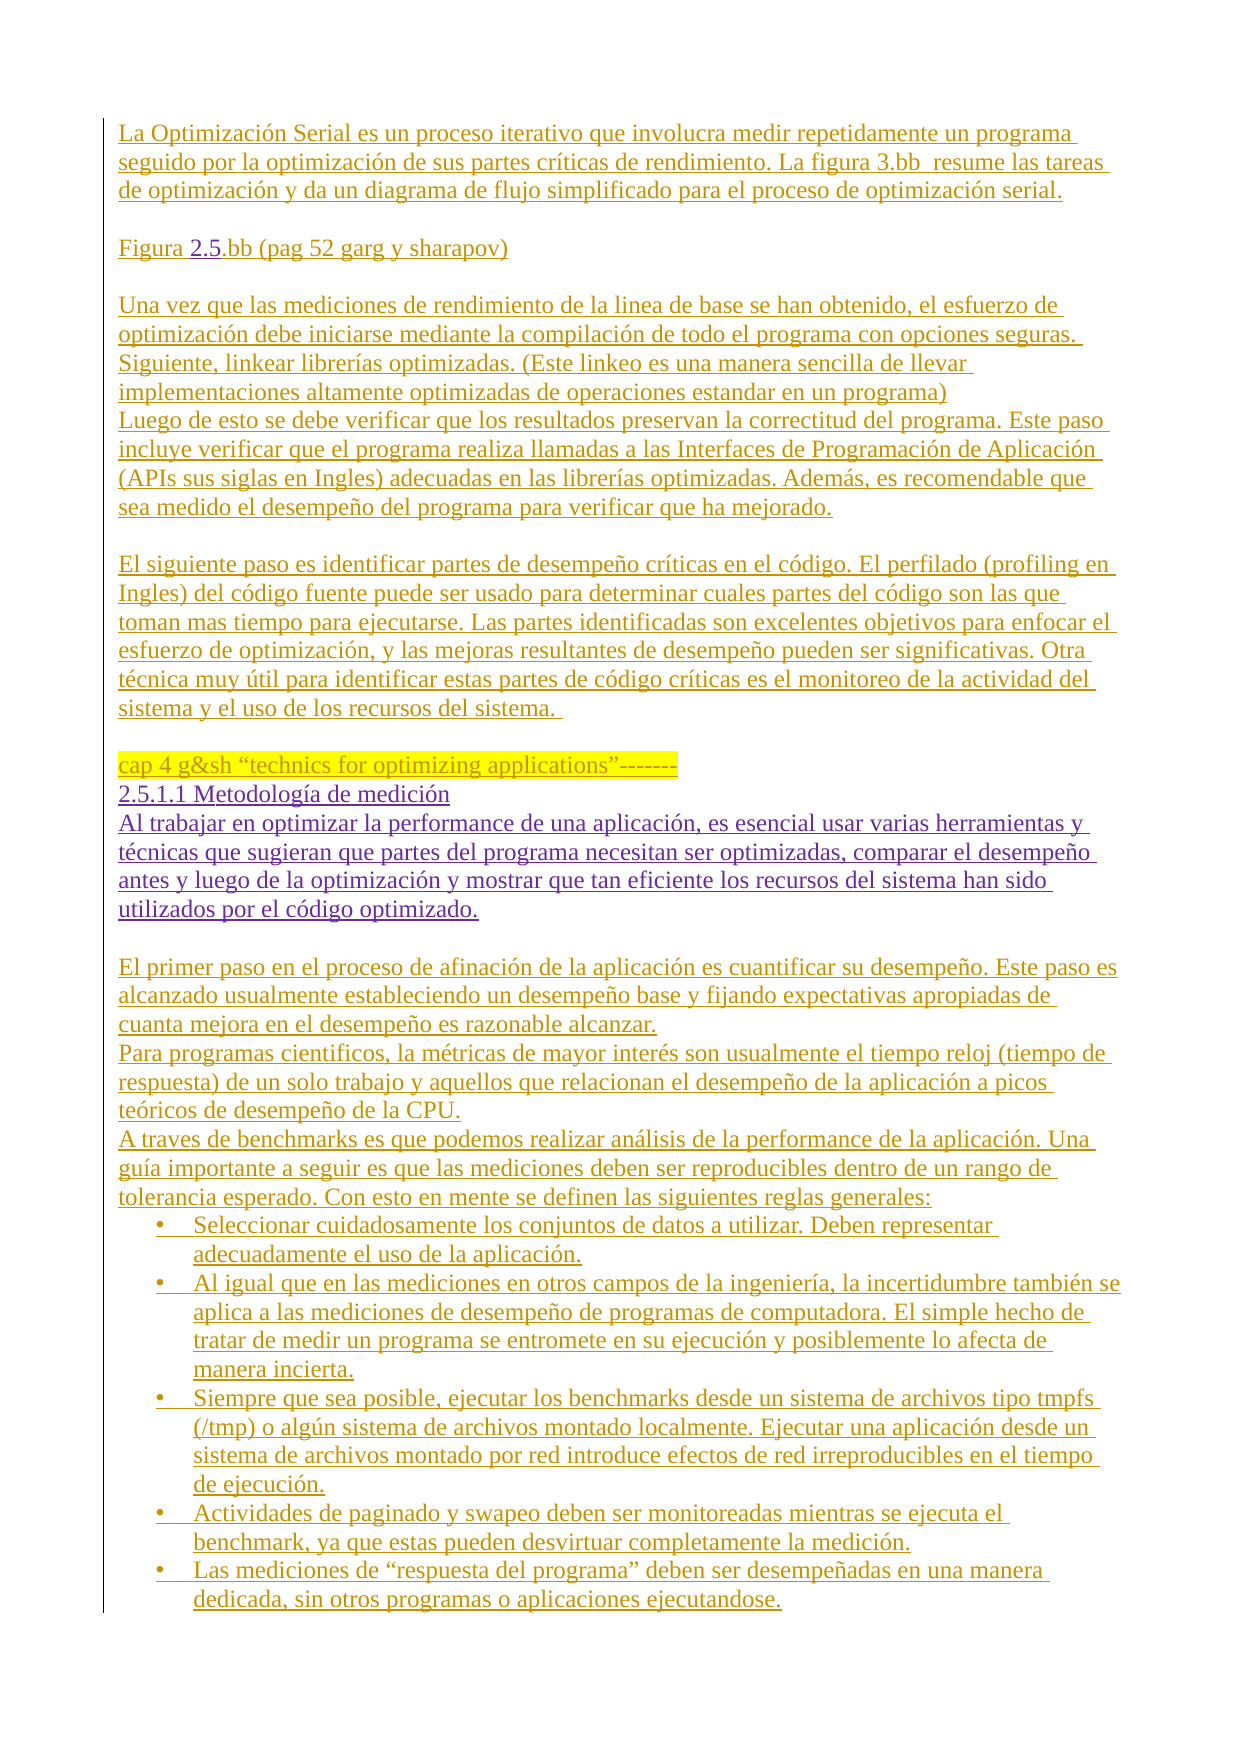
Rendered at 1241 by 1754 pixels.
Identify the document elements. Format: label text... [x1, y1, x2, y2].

list Siempre que sea posible, ejecutar los benchmarks desde un sistema de archivos tipo tmpfs (/tmp) o algún sistema de archivos montado localmente. Ejecutar una aplicación desde un sistema de archivos montado por red introduce efectos de red irreproducibles en el tiempo de ejecución. [156, 1383, 1122, 1498]
text El primer paso en el proceso de afinación de la aplicación es cuantificar su desempeño. Este paso es alcanzado usualmente estableciendo un desempeño base y fijando expectativas apropiadas de cuanta mejora en el desempeño es razonable alcanzar. [118, 952, 1122, 1038]
list Las mediciones de “respuesta del programa” deben ser desempeñadas en una manera dedicada, sin otros programas o aplicaciones ejecutandose. [156, 1556, 1122, 1613]
list Al igual que en las mediciones en otros campos de la ingeniería, la incertidumbre también se aplica a las mediciones de desempeño de programas de computadora. El simple hecho de tratar de medir un programa se entromete en su ejecución y posiblemente lo afecta de manera incierta. [156, 1268, 1122, 1383]
text Figura 2.5.bb (pag 52 garg y sharapov) [118, 233, 1122, 262]
text Para programas cientificos, la métricas de mayor interés son usualmente el tiempo reloj (tiempo de respuesta) de un solo trabajo y aquellos que relacionan el desempeño de la aplicación a picos teóricos de desempeño de la CPU. [118, 1038, 1122, 1124]
text cap 4 g&sh “technics for optimizing applications”------- [118, 751, 1122, 779]
text La Optimización Serial es un proceso iterativo que involucra medir repetidamente un programa seguido por la optimización de sus partes críticas de rendimiento. La figura 3.bb resume las tareas de optimización y da un diagrama de flujo simplificado para el proceso de optimización serial. [118, 118, 1122, 204]
list Seleccionar cuidadosamente los conjuntos de datos a utilizar. Deben representar adecuadamente el uso de la aplicación. [156, 1211, 1122, 1268]
text Luego de esto se debe verificar que los resultados preservan la correctitud del programa. Este paso incluye verificar que el programa realiza llamadas a las Interfaces de Programación de Aplicación (APIs sus siglas en Ingles) adecuadas en las librerías optimizadas. Además, es recomendable que sea medido el desempeño del programa para verificar que ha mejorado. [118, 406, 1122, 521]
text El siguiente paso es identificar partes de desempeño críticas en el código. El perfilado (profiling en Ingles) del código fuente puede ser usado para determinar cuales partes del código son las que toman mas tiempo para ejecutarse. Las partes identificadas son excelentes objetivos para enfocar el esfuerzo de optimización, y las mejoras resultantes de desempeño pueden ser significativas. Otra técnica muy útil para identificar estas partes de código críticas es el monitoreo de la actividad del sistema y el uso de los recursos del sistema. [118, 549, 1122, 722]
text A traves de benchmarks es que podemos realizar análisis de la performance de la aplicación. Una guía importante a seguir es que las mediciones deben ser reproducibles dentro de un rango de tolerancia esperado. Con esto en mente se definen las siguientes reglas generales: [118, 1124, 1122, 1211]
list Actividades de paginado y swapeo deben ser monitoreadas mientras se ejecuta el benchmark, ya que estas pueden desvirtuar completamente la medición. [156, 1498, 1122, 1556]
text Al trabajar en optimizar la performance de una aplicación, es esencial usar varias herramientas y técnicas que sugieran que partes del programa necesitan ser optimizadas, comparar el desempeño antes y luego de la optimización y mostrar que tan eficiente los recursos del sistema han sido utilizados por el código optimizado. [118, 808, 1122, 923]
text Una vez que las mediciones de rendimiento de la linea de base se han obtenido, el esfuerzo de optimización debe iniciarse mediante la compilación de todo el programa con opciones seguras. Siguiente, linkear librerías optimizadas. (Este linkeo es una manera sencilla de llevar implementaciones altamente optimizadas de operaciones estandar en un programa) [118, 291, 1122, 406]
text 2.5.1.1 Metodología de medición [118, 779, 1122, 808]
